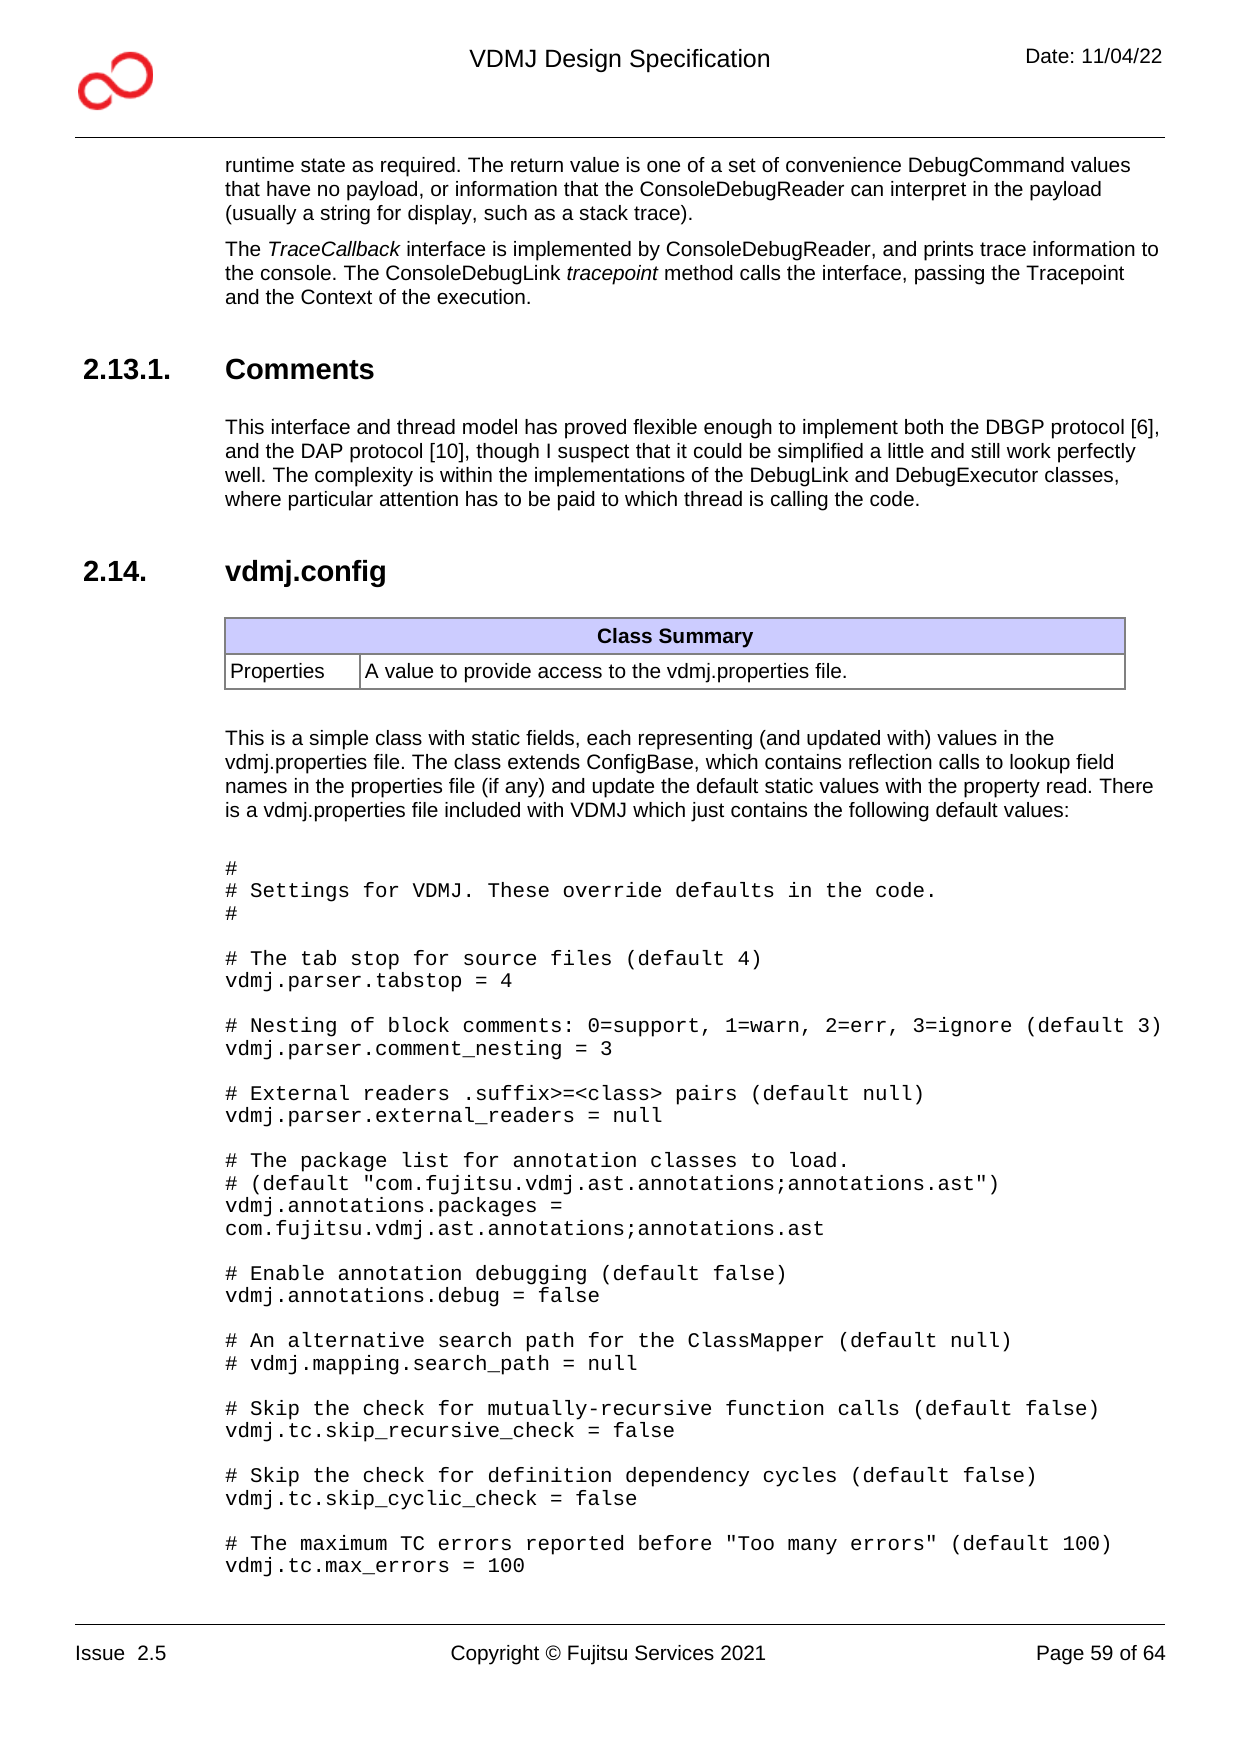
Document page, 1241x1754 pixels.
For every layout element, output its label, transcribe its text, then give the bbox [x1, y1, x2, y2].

text The TraceCallback interface is implemented by ConsoleDebugReader, and prints trace information to the console. The ConsoleDebugLink tracepoint method calls the interface, passing the Tracepoint and the Context of the execution. [225, 237, 1165, 309]
text # External readers .suffix>=<class> pairs (default null) [225, 1082, 1165, 1105]
text # The package list for annotation classes to load. [225, 1150, 1165, 1172]
text runtime state as required. The return value is one of a set of convenience DebugCommand values that have no payload, or information that the ConsoleDebugReader can interpret in the payload (usually a string for display, such as a stack trace). [225, 153, 1165, 225]
text # Skip the check for mutually-recursive function calls (default false) [225, 1397, 1165, 1420]
text vdmj.parser.tabstop = 4 [225, 970, 1165, 992]
subtitle Comments [75, 352, 1165, 385]
table_cell Properties [226, 655, 359, 688]
text # Enable annotation debugging (default false) [225, 1262, 1165, 1285]
text # [225, 857, 1165, 880]
table_header Class Summary [226, 619, 1124, 653]
text # The maximum TC errors reported before "Too many errors" (default 100) [225, 1532, 1165, 1555]
table_cell A value to provide access to the vdmj.properties file. [361, 655, 1124, 688]
text vdmj.parser.external_readers = null [225, 1105, 1165, 1127]
subtitle vdmj.config [75, 553, 1165, 587]
text # [225, 902, 1165, 925]
text This interface and thread model has proved flexible enough to implement both the DBGP protocol [6], and the DAP protocol [10], though I suspect that it could be simplified a little and still work perfectly well. The complexity is within the implementations of the DebugLink and DebugExecutor classes, where particular attention has to be paid to which thread is calling the code. [225, 415, 1165, 511]
picture [78, 44, 153, 120]
text # Settings for VDMJ. These override defaults in the code. [225, 880, 1165, 902]
text # An alternative search path for the ClassMapper (default null) [225, 1330, 1165, 1352]
text vdmj.tc.max_errors = 100 [225, 1555, 1165, 1577]
text This is a simple class with static fields, each representing (and updated with) values in the vdmj.properties file. The class extends ConfigBase, which contains reflection calls to lookup field names in the properties file (if any) and update the default static values with the property read. There is a vdmj.properties file included with VDMJ which just contains the following default values: [225, 727, 1165, 822]
text vdmj.annotations.packages = com.fujitsu.vdmj.ast.annotations;annotations.ast [225, 1195, 1165, 1240]
text # vdmj.mapping.search_path = null [225, 1352, 1165, 1375]
text vdmj.parser.comment_nesting = 3 [225, 1037, 1165, 1060]
text vdmj.tc.skip_recursive_check = false [225, 1420, 1165, 1442]
text # Nesting of block comments: 0=support, 1=warn, 2=err, 3=ignore (default 3) [225, 1015, 1165, 1037]
text # The tab stop for source files (default 4) [225, 947, 1165, 970]
text # Skip the check for definition dependency cycles (default false) [225, 1465, 1165, 1487]
text # (default "com.fujitsu.vdmj.ast.annotations;annotations.ast") [225, 1172, 1165, 1195]
text vdmj.tc.skip_cyclic_check = false [225, 1487, 1165, 1510]
text vdmj.annotations.debug = false [225, 1285, 1165, 1307]
